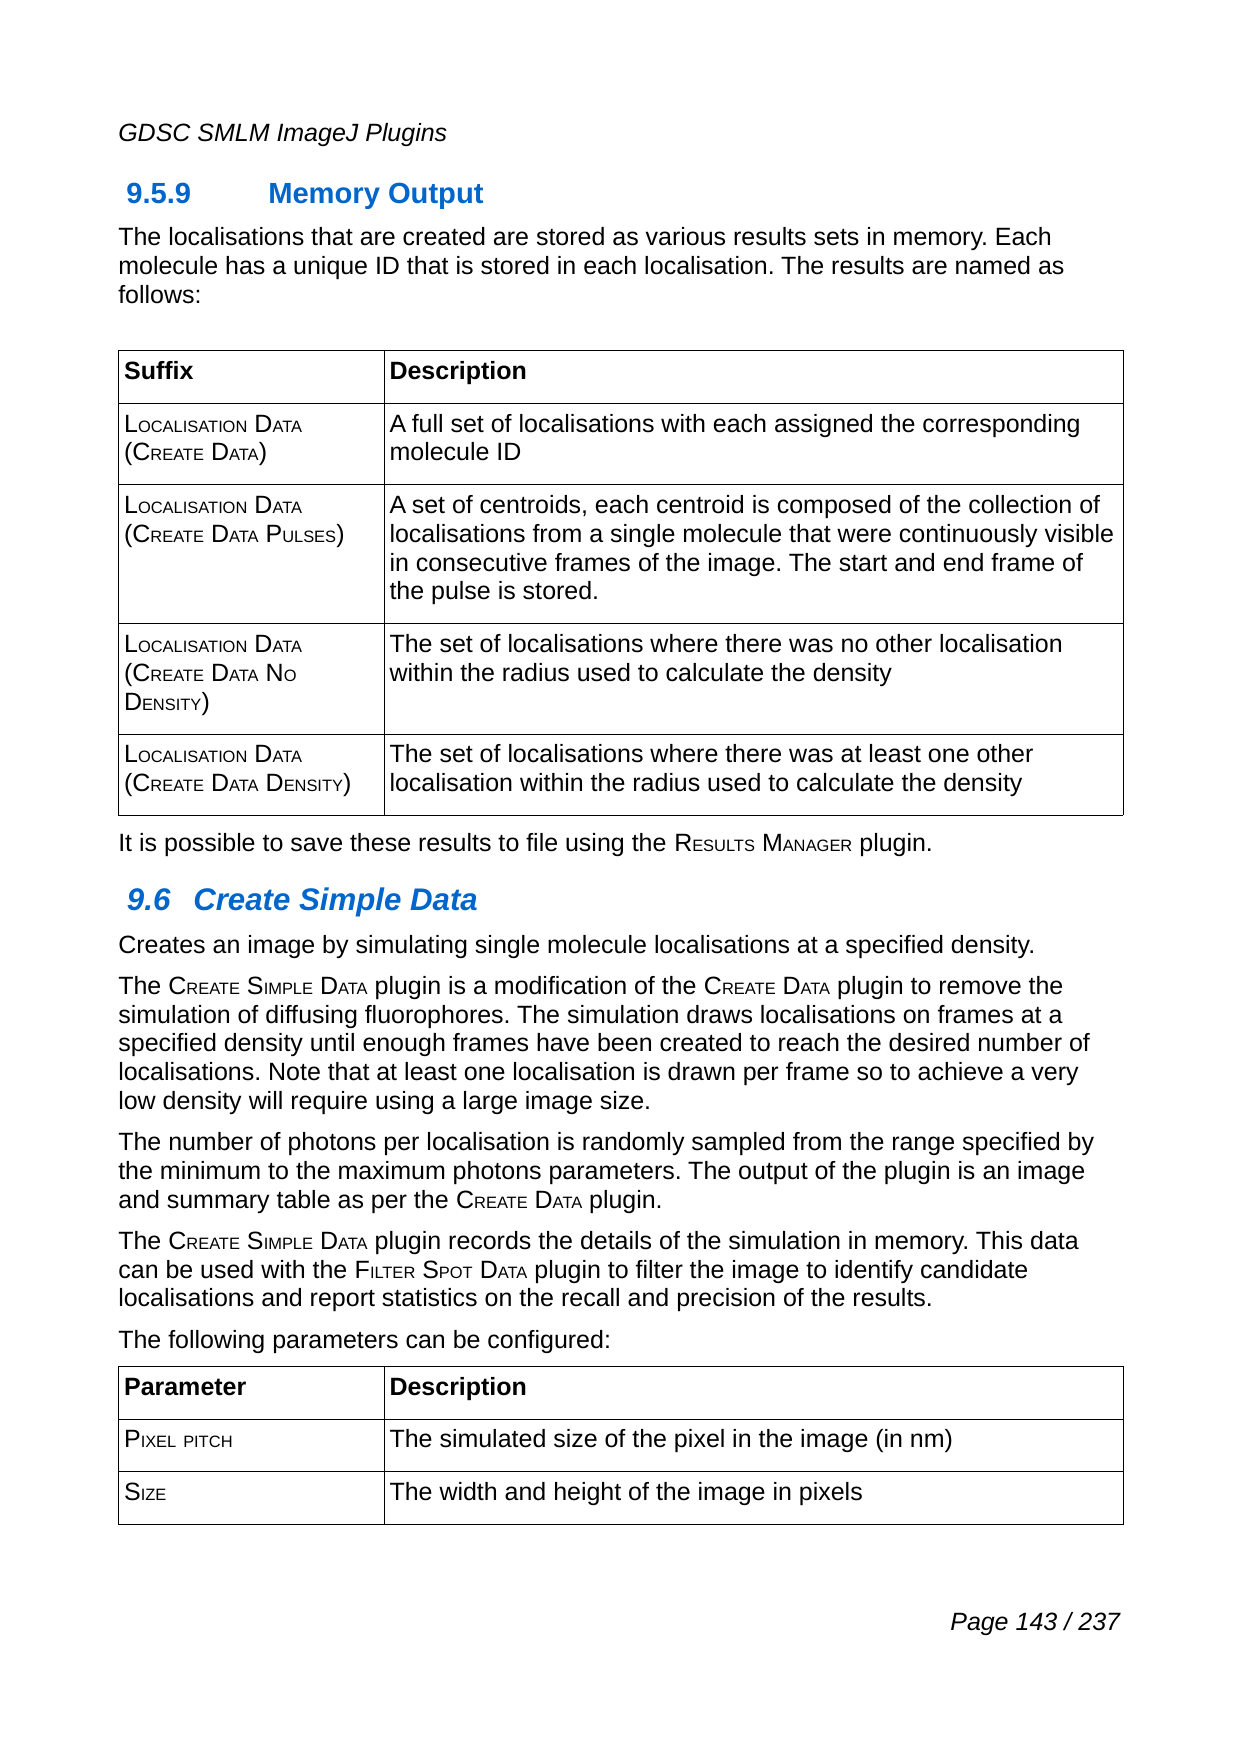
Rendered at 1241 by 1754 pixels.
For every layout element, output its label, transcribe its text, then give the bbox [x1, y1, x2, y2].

text The localisations that are created are stored as various results sets in memory. Each molecule has a unique ID that is stored in each localisation. The results are named as follows: [118, 222, 1122, 309]
table_cell Localisation Data (Create Data Density) [119, 735, 384, 815]
table_header Description [385, 351, 1123, 403]
table_cell Localisation Data (Create Data No Density) [119, 624, 384, 734]
table_header Suffix [119, 351, 384, 403]
table_cell Size [119, 1472, 384, 1524]
text It is possible to save these results to file using the Results Manager plugin. [118, 828, 1122, 856]
text The number of photons per localisation is randomly sampled from the range specified by the minimum to the maximum photons parameters. The output of the plugin is an image and summary table as per the Create Data plugin. [118, 1127, 1122, 1213]
table_cell Localisation Data (Create Data Pulses) [119, 485, 384, 623]
table_cell Localisation Data (Create Data) [119, 404, 384, 484]
table_cell The width and height of the image in pixels [385, 1472, 1123, 1524]
text The Create Simple Data plugin is a modification of the Create Data plugin to remove the simulation of diffusing fluorophores. The simulation draws localisations on frames at a specified density until enough frames have been created to reach the desired number of localisations. Note that at least one localisation is drawn per frame so to achieve a very low density will require using a large image size. [118, 971, 1122, 1114]
table_cell Pixel pitch [119, 1420, 384, 1471]
table_cell A full set of localisations with each assigned the corresponding molecule ID [385, 404, 1123, 484]
text The following parameters can be configured: [118, 1324, 1122, 1353]
table_header Description [385, 1367, 1123, 1419]
subtitle Create Simple Data [118, 881, 1122, 917]
table_cell The set of localisations where there was no other localisation within the radius used to calculate the density [385, 624, 1123, 734]
table_header Parameter [119, 1367, 384, 1419]
text Creates an image by simulating single molecule localisations at a specified density. [118, 929, 1122, 958]
text The Create Simple Data plugin records the details of the simulation in memory. This data can be used with the Filter Spot Data plugin to filter the image to identify candidate localisations and report statistics on the recall and precision of the results. [118, 1226, 1122, 1312]
subtitle Memory Output [118, 176, 1122, 210]
table_cell The set of localisations where there was at least one other localisation within the radius used to calculate the density [385, 735, 1123, 815]
table_cell A set of centroids, each centroid is composed of the collection of localisations from a single molecule that were continuously visible in consecutive frames of the image. The start and end frame of the pulse is stored. [385, 485, 1123, 623]
table_cell The simulated size of the pixel in the image (in nm) [385, 1420, 1123, 1471]
